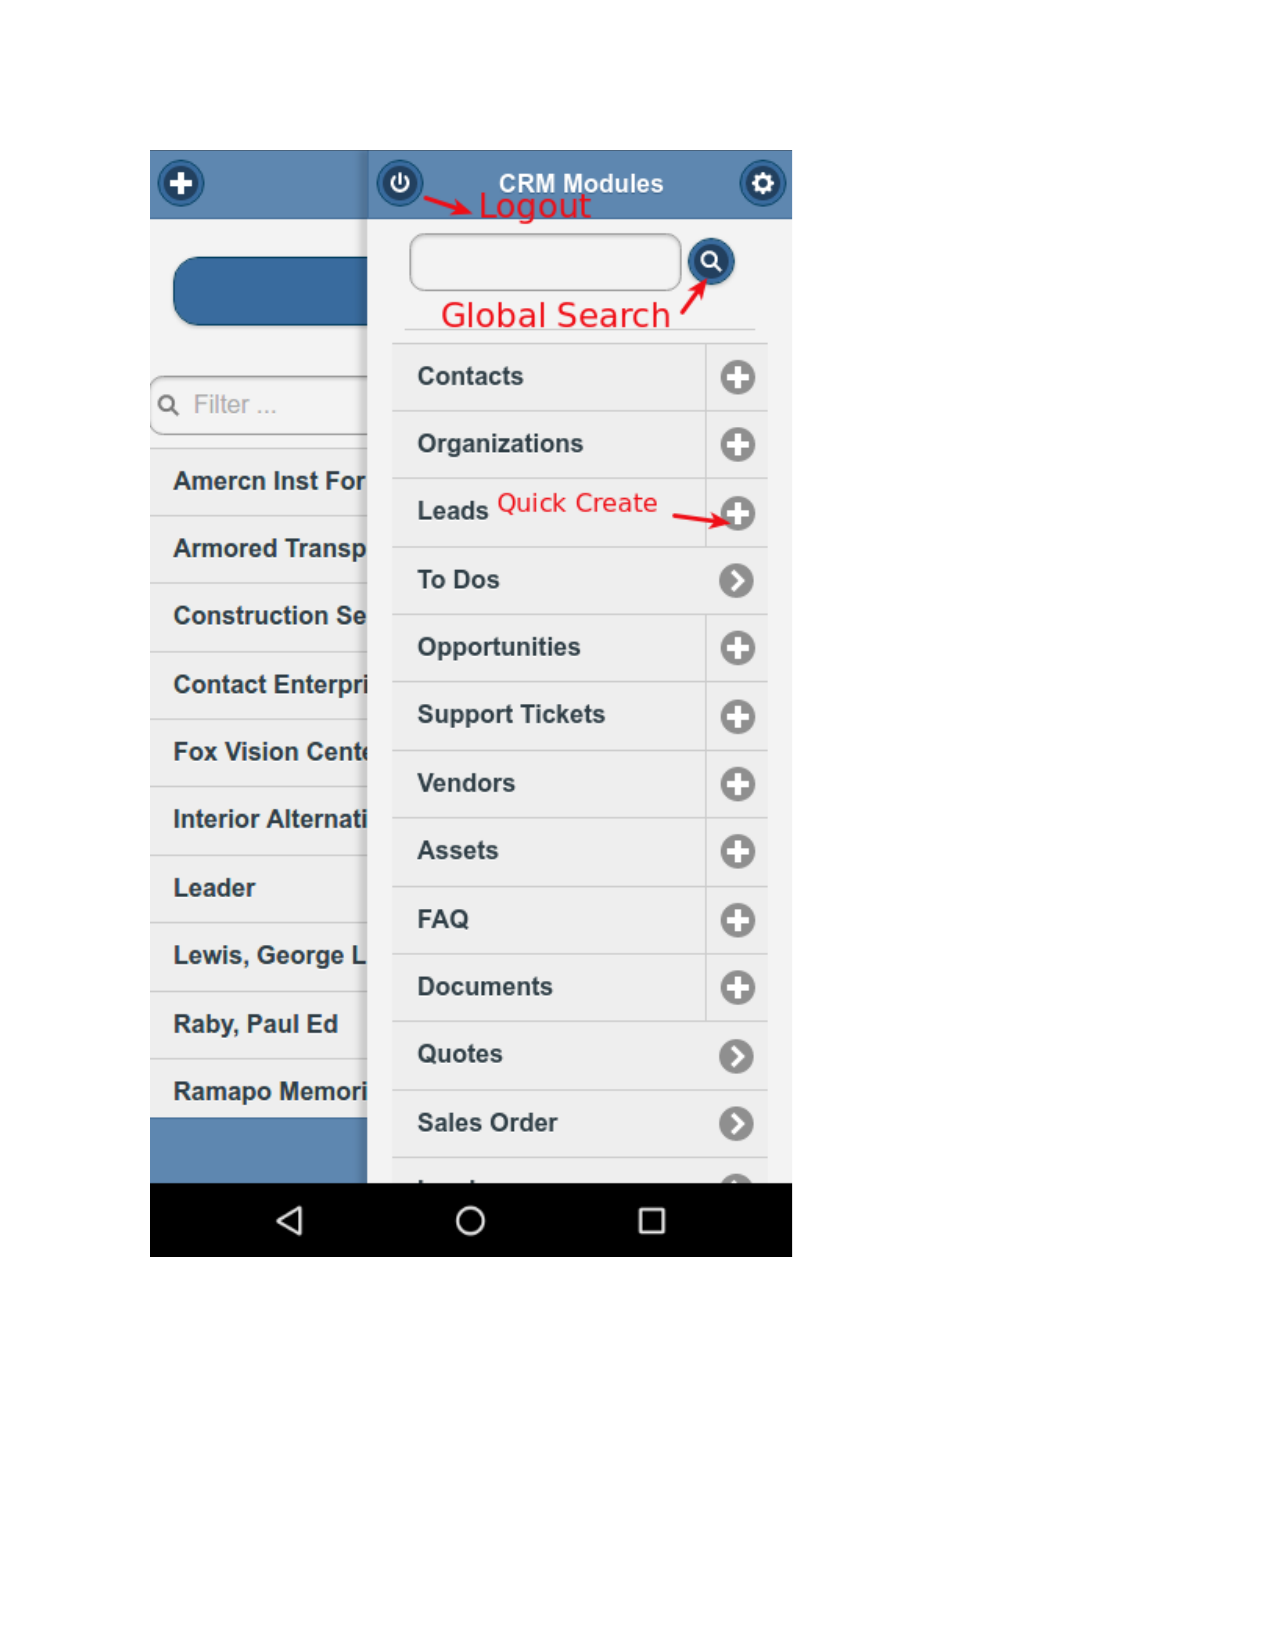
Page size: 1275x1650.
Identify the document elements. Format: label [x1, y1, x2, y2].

picture [150, 150, 793, 1257]
